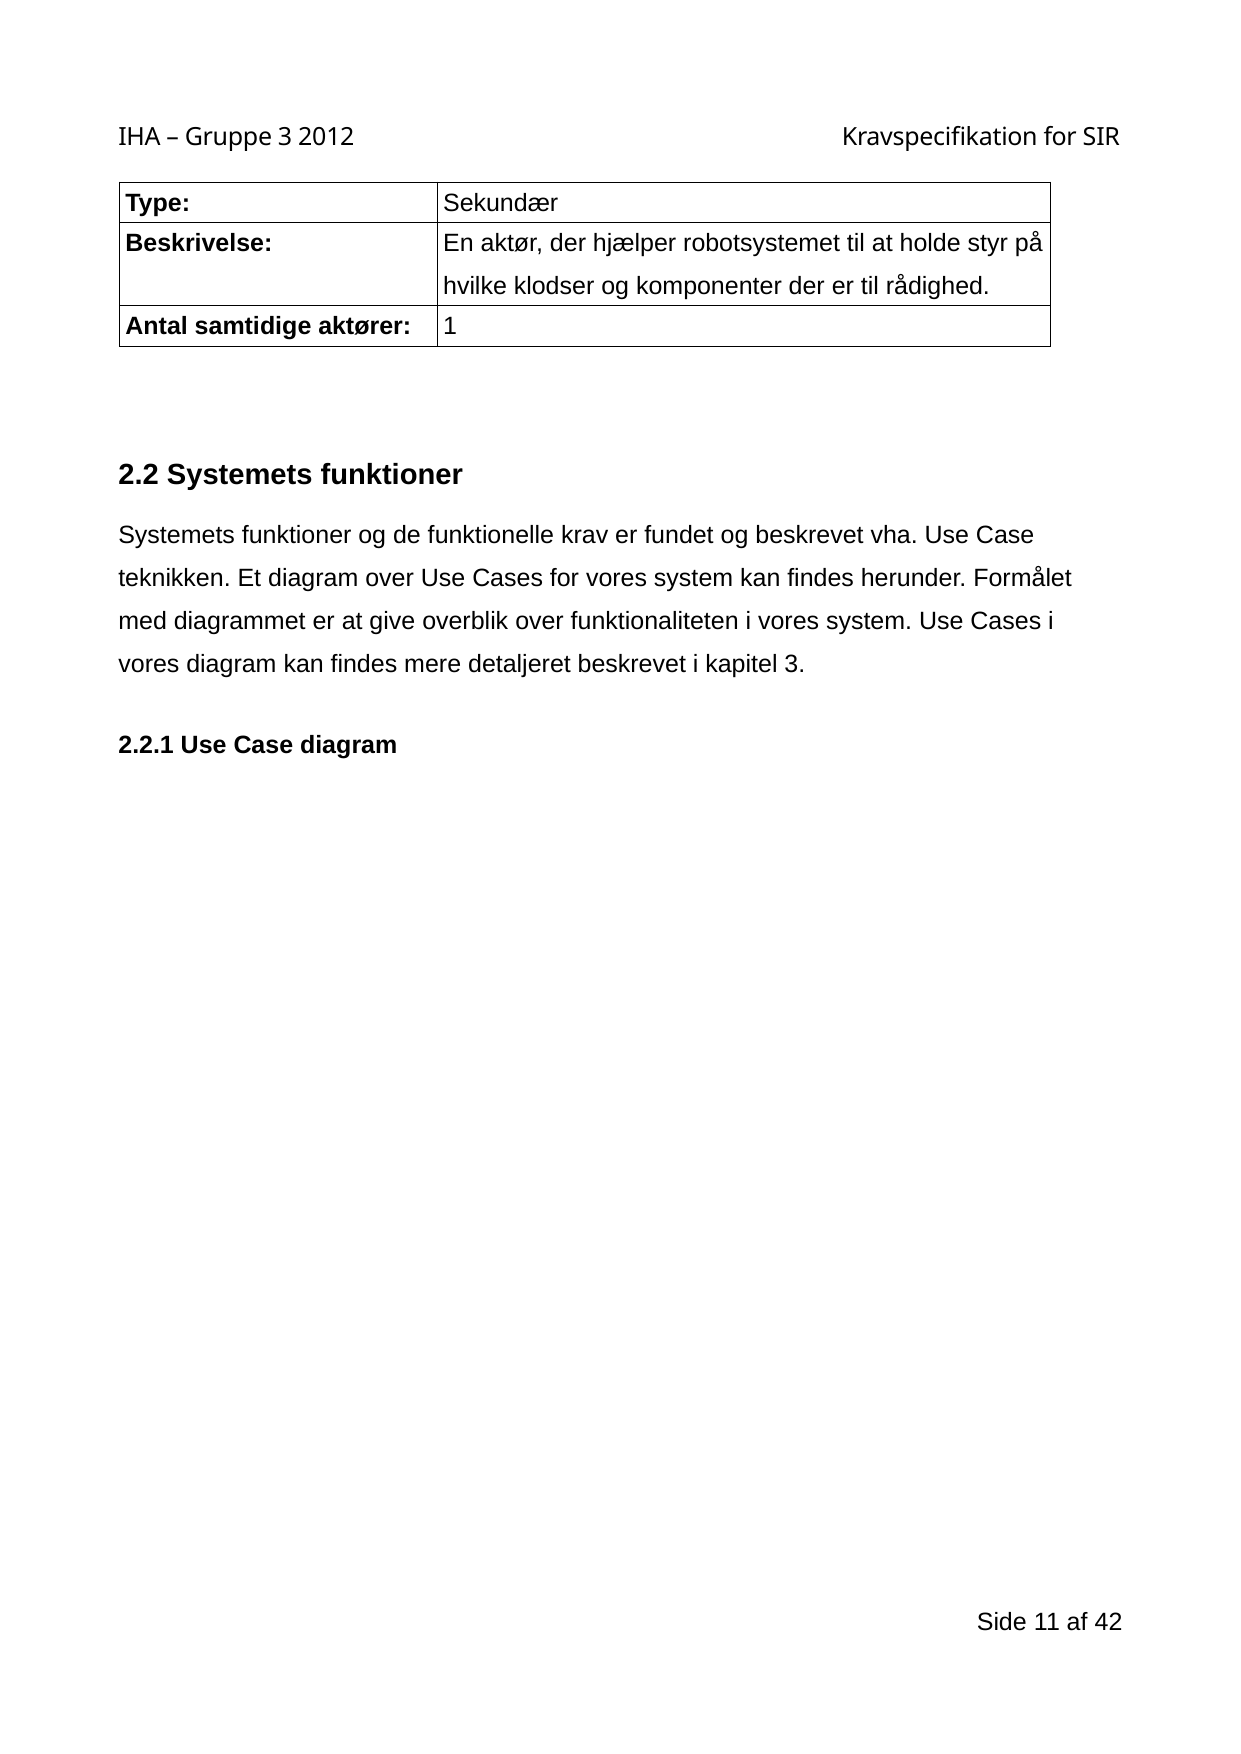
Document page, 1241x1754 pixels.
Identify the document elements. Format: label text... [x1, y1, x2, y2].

text Systemets funktioner og de funktionelle krav er fundet og beskrevet vha. Use Case teknikken. Et diagram over Use Cases for vores system kan findes herunder. Formålet med diagrammet er at give overblik over funktionaliteten i vores system. Use Cases i vores diagram kan findes mere detaljeret beskrevet i kapitel 3. [118, 520, 1122, 678]
subtitle 2.2 Systemets funktioner [118, 457, 1122, 491]
table_cell Beskrivelse: [120, 223, 437, 305]
subtitle 2.2.1 Use Case diagram [118, 730, 1122, 759]
table_cell Antal samtidige aktører: [120, 306, 437, 346]
table_cell 1 [438, 306, 1050, 346]
table_cell Type: [120, 183, 437, 222]
table_cell En aktør, der hjælper robotsystemet til at holde styr på hvilke klodser og komponenter der er til rådighed. [438, 223, 1050, 305]
table_cell Sekundær [438, 183, 1050, 222]
